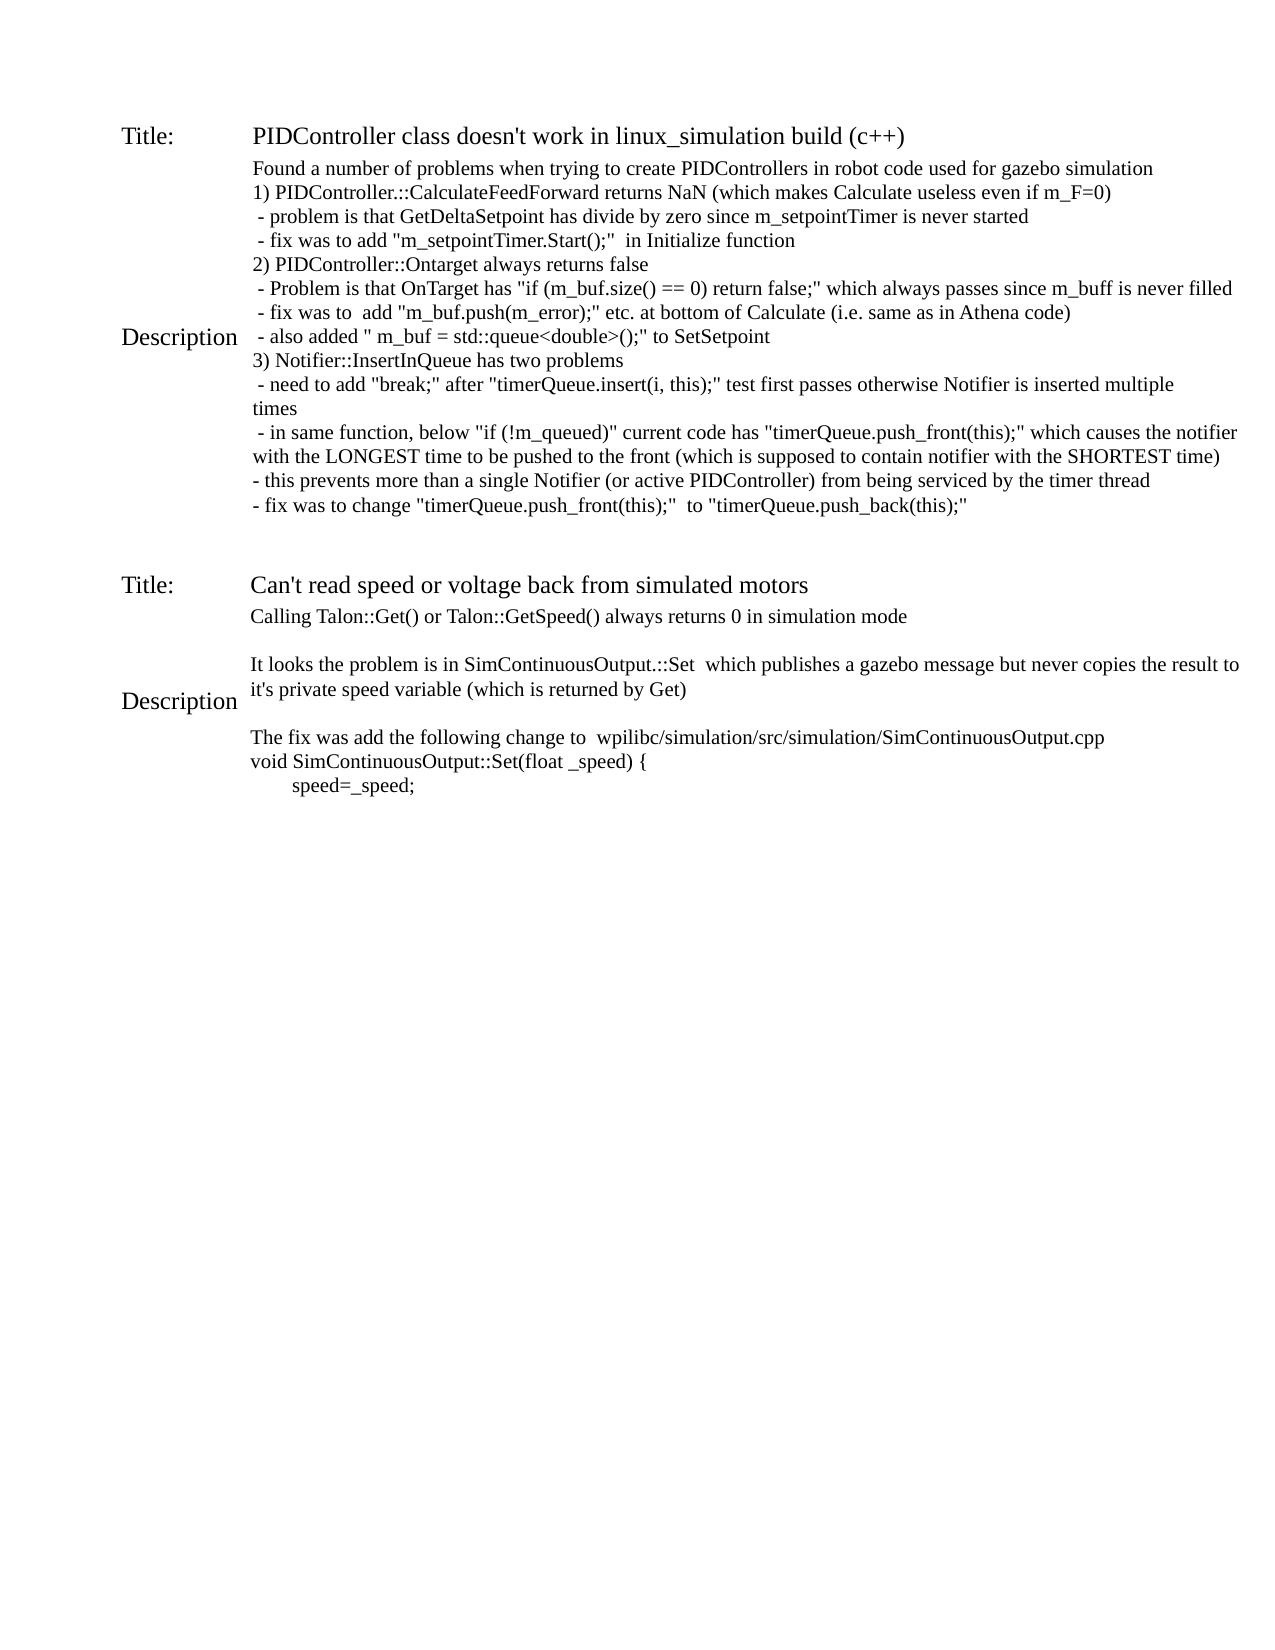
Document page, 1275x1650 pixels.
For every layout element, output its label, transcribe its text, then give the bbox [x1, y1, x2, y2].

table_header Can't read speed or voltage back from simulated motors [247, 567, 1275, 601]
table_header Title: [118, 118, 249, 153]
table_cell Description [118, 153, 249, 519]
table_cell Calling Talon::Get() or Talon::GetSpeed() always returns 0 in simulation mode It looks the problem is in SimContinuousOutput.::Set which publishes a gazebo message but never copies the result to it's private speed variable (which is returned by Get) The fix was add the following change to wpilibc/simulation/src/simulation/SimContinuousOutput.cpp void SimContinuousOutput::Set(float _speed) { speed=_speed; [247, 601, 1275, 800]
table_header PIDController class doesn't work in linux_simulation build (c++) [249, 118, 1275, 153]
table_cell Found a number of problems when trying to create PIDControllers in robot code used for gazebo simulation 1) PIDController.::CalculateFeedForward returns NaN (which makes Calculate useless even if m_F=0) - problem is that GetDeltaSetpoint has divide by zero since m_setpointTimer is never started - fix was to add "m_setpointTimer.Start();" in Initialize function 2) PIDController::Ontarget always returns false - Problem is that OnTarget has "if (m_buf.size() == 0) return false;" which always passes since m_buff is never filled - fix was to add "m_buf.push(m_error);" etc. at bottom of Calculate (i.e. same as in Athena code) - also added " m_buf = std::queue<double>();" to SetSetpoint 3) Notifier::InsertInQueue has two problems - need to add "break;" after "timerQueue.insert(i, this);" test first passes otherwise Notifier is inserted multiple times - in same function, below "if (!m_queued)" current code has "timerQueue.push_front(this);" which causes the notifier with the LONGEST time to be pushed to the front (which is supposed to contain notifier with the SHORTEST time) - this prevents more than a single Notifier (or active PIDController) from being serviced by the timer thread - fix was to change "timerQueue.push_front(this);" to "timerQueue.push_back(this);" [249, 153, 1275, 519]
table_cell Description [118, 601, 247, 800]
table_header Title: [118, 567, 247, 601]
